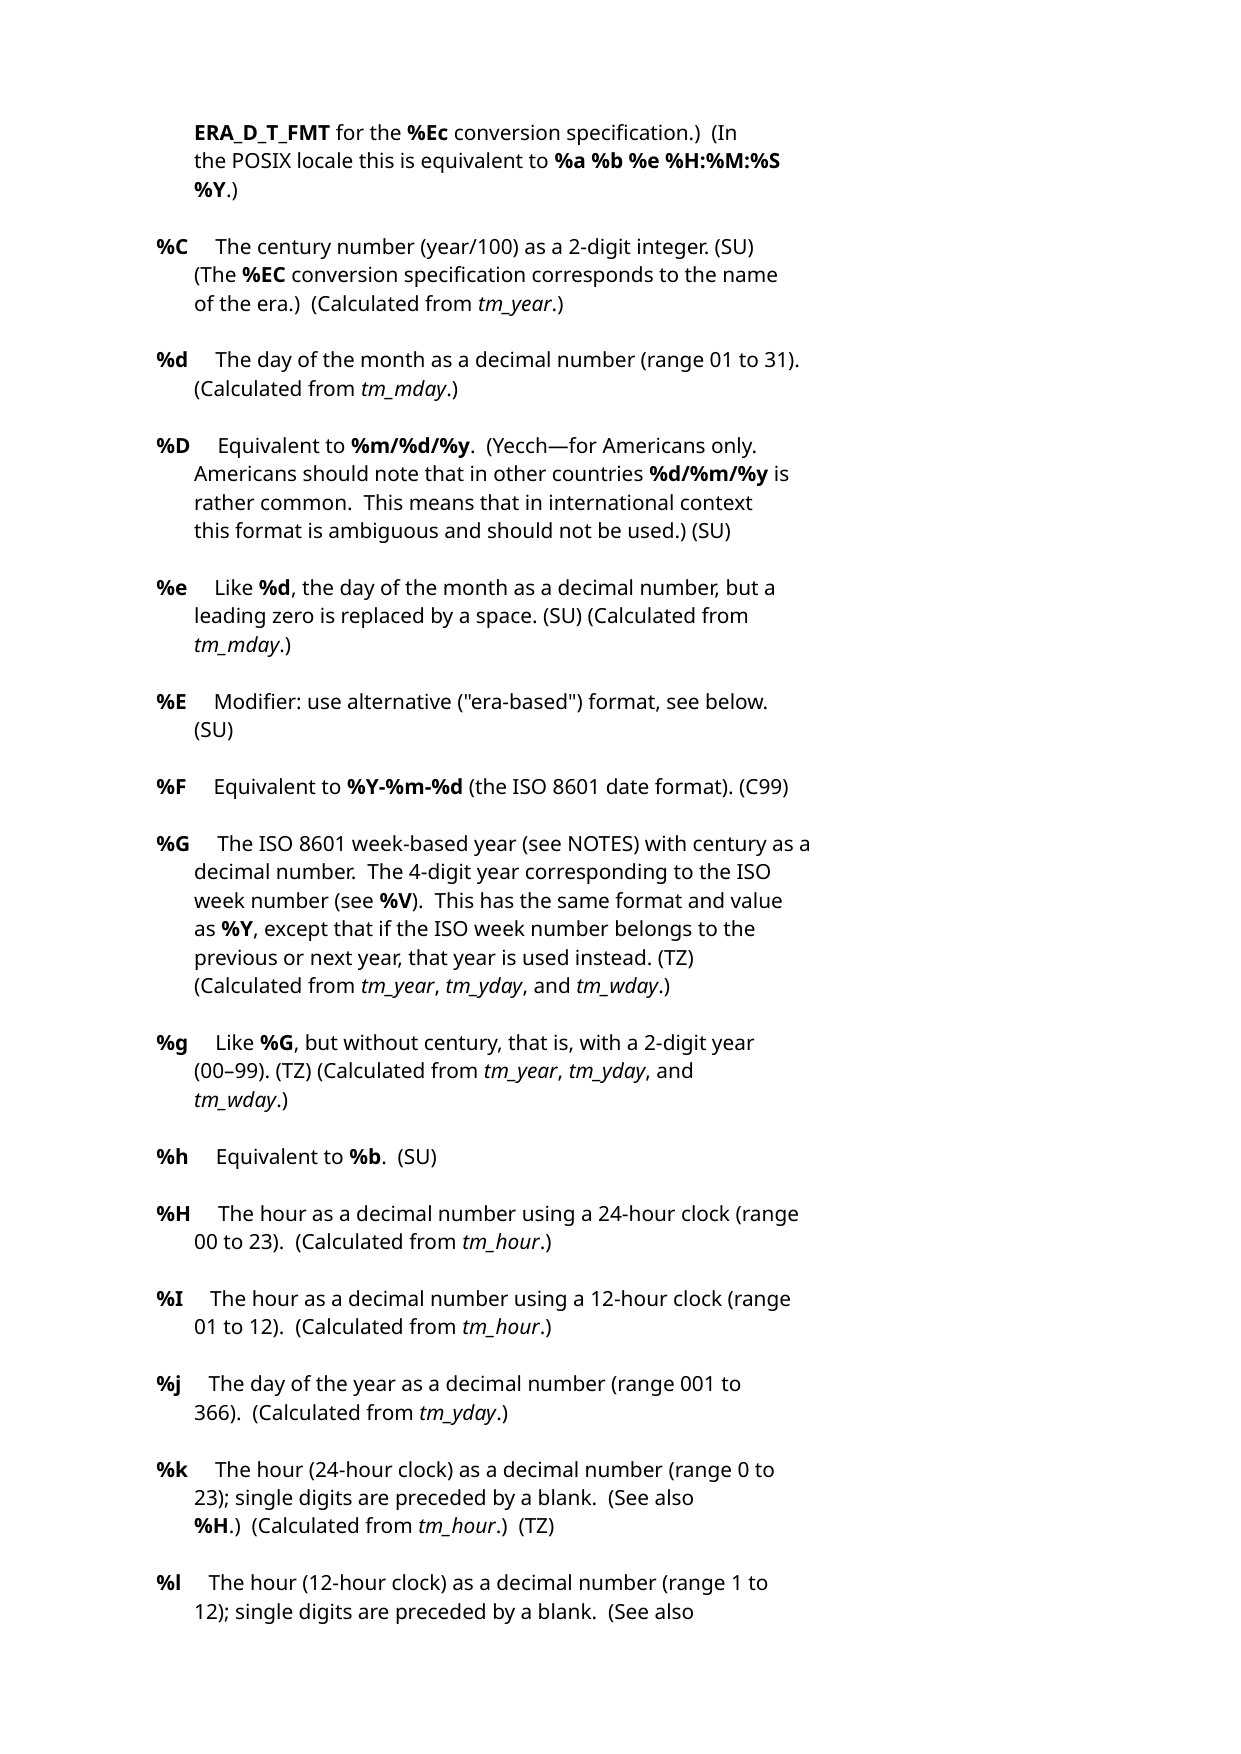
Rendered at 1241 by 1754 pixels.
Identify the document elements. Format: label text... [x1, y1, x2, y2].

text %H The hour as a decimal number using a 24-hour clock (range [118, 1199, 1122, 1227]
text 12); single digits are preceded by a blank. (See also [118, 1597, 1122, 1625]
text this format is ambiguous and should not be used.) (SU) [118, 516, 1122, 545]
text week number (see %V). This has the same format and value [118, 886, 1122, 914]
text 01 to 12). (Calculated from tm_hour.) [118, 1312, 1122, 1341]
text ERA_D_T_FMT for the %Ec conversion specification.) (In [118, 118, 1122, 147]
text 00 to 23). (Calculated from tm_hour.) [118, 1227, 1122, 1256]
text of the era.) (Calculated from tm_year.) [118, 289, 1122, 317]
text rather common. This means that in international context [118, 488, 1122, 516]
text %F Equivalent to %Y-%m-%d (the ISO 8601 date format). (C99) [118, 772, 1122, 801]
text Americans should note that in other countries %d/%m/%y is [118, 459, 1122, 488]
text %E Modifier: use alternative ("era-based") format, see below. [118, 687, 1122, 715]
text %h Equivalent to %b. (SU) [118, 1142, 1122, 1170]
text as %Y, except that if the ISO week number belongs to the [118, 914, 1122, 943]
text leading zero is replaced by a space. (SU) (Calculated from [118, 602, 1122, 630]
text (00–99). (TZ) (Calculated from tm_year, tm_yday, and [118, 1057, 1122, 1085]
text 23); single digits are preceded by a blank. (See also [118, 1483, 1122, 1512]
text %g Like %G, but without century, that is, with a 2-digit year [118, 1028, 1122, 1057]
text (Calculated from tm_mday.) [118, 374, 1122, 402]
text %Y.) [118, 175, 1122, 203]
text %d The day of the month as a decimal number (range 01 to 31). [118, 346, 1122, 374]
text the POSIX locale this is equivalent to %a %b %e %H:%M:%S [118, 147, 1122, 175]
text %k The hour (24-hour clock) as a decimal number (range 0 to [118, 1455, 1122, 1483]
text %l The hour (12-hour clock) as a decimal number (range 1 to [118, 1568, 1122, 1597]
text %e Like %d, the day of the month as a decimal number, but a [118, 573, 1122, 602]
text (The %EC conversion specification corresponds to the name [118, 260, 1122, 289]
text %G The ISO 8601 week-based year (see NOTES) with century as a [118, 829, 1122, 857]
text %C The century number (year/100) as a 2-digit integer. (SU) [118, 232, 1122, 260]
text %j The day of the year as a decimal number (range 001 to [118, 1369, 1122, 1398]
text tm_wday.) [118, 1085, 1122, 1113]
text (SU) [118, 715, 1122, 744]
text %H.) (Calculated from tm_hour.) (TZ) [118, 1512, 1122, 1540]
text %I The hour as a decimal number using a 12-hour clock (range [118, 1284, 1122, 1312]
text %D Equivalent to %m/%d/%y. (Yecch—for Americans only. [118, 431, 1122, 459]
text 366). (Calculated from tm_yday.) [118, 1398, 1122, 1426]
text (Calculated from tm_year, tm_yday, and tm_wday.) [118, 971, 1122, 1000]
text tm_mday.) [118, 630, 1122, 658]
text decimal number. The 4-digit year corresponding to the ISO [118, 857, 1122, 886]
text previous or next year, that year is used instead. (TZ) [118, 943, 1122, 971]
